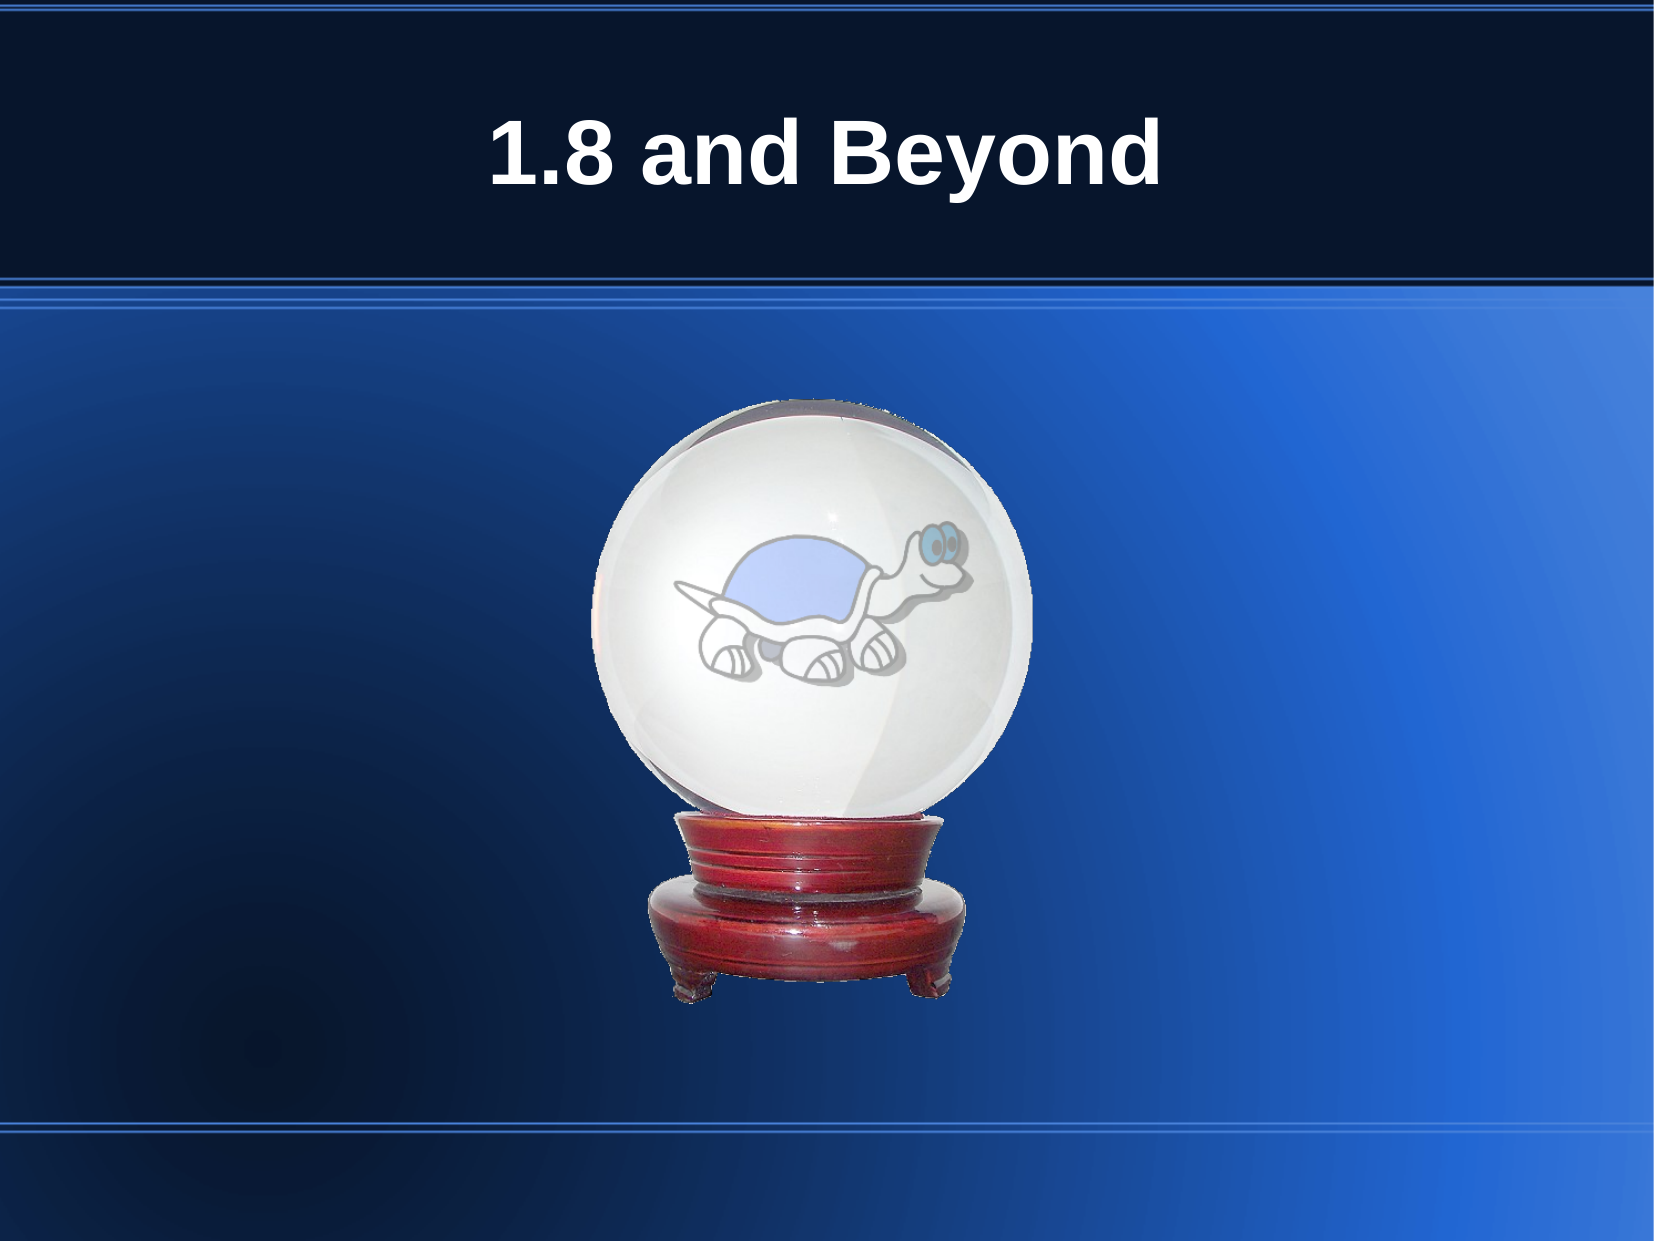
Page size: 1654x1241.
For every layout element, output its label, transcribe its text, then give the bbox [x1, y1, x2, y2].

picture [0, 0, 1654, 1241]
title 1.8 and Beyond [82, 49, 1571, 257]
